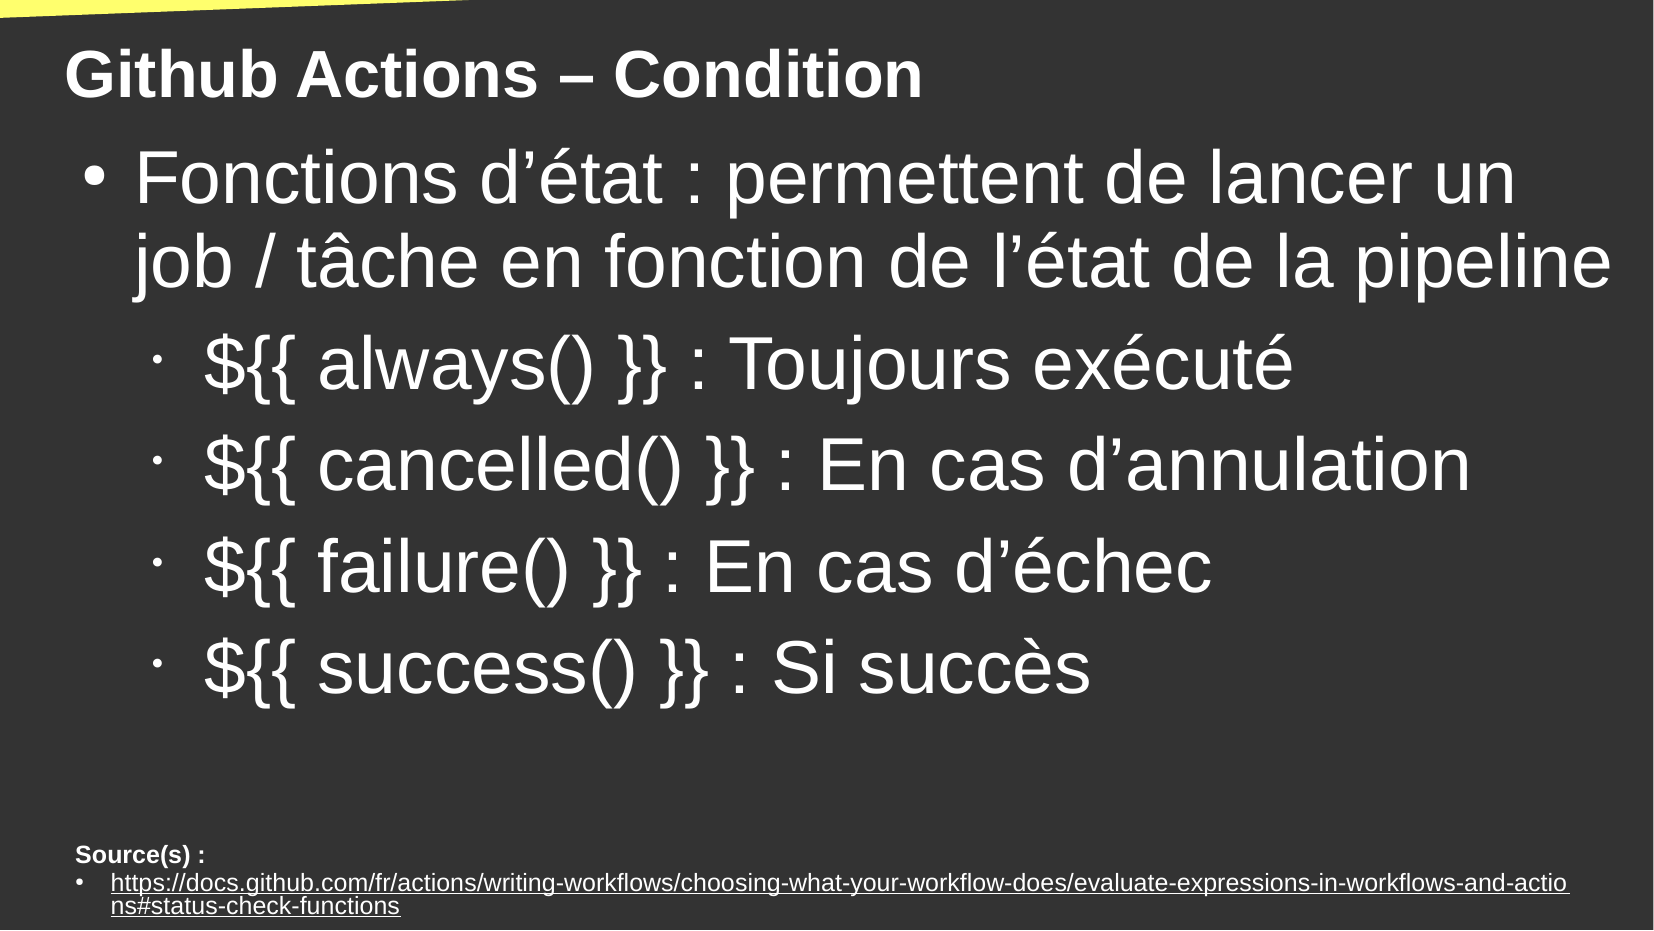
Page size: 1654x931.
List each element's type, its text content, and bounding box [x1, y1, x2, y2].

list Fonctions d’état : permettent de lancer un job / tâche en fonction de l’état de la pipeline ${{ always() }} : Toujours exécuté ${{ cancelled() }} : En cas d’annulation ${{ failure() }} : En cas d’échec ${{ success() }} : Si succès [63, 135, 1630, 721]
text_box Source(s) : https://docs.github.com/fr/actions/writing-workflows/choosing-what-your-workflow-does/evaluate-expressions-in-workflows-and-actions#status-check-functions [60, 795, 1595, 905]
text_box [0, 0, 469, 18]
title Github Actions – Condition [64, 37, 1577, 119]
